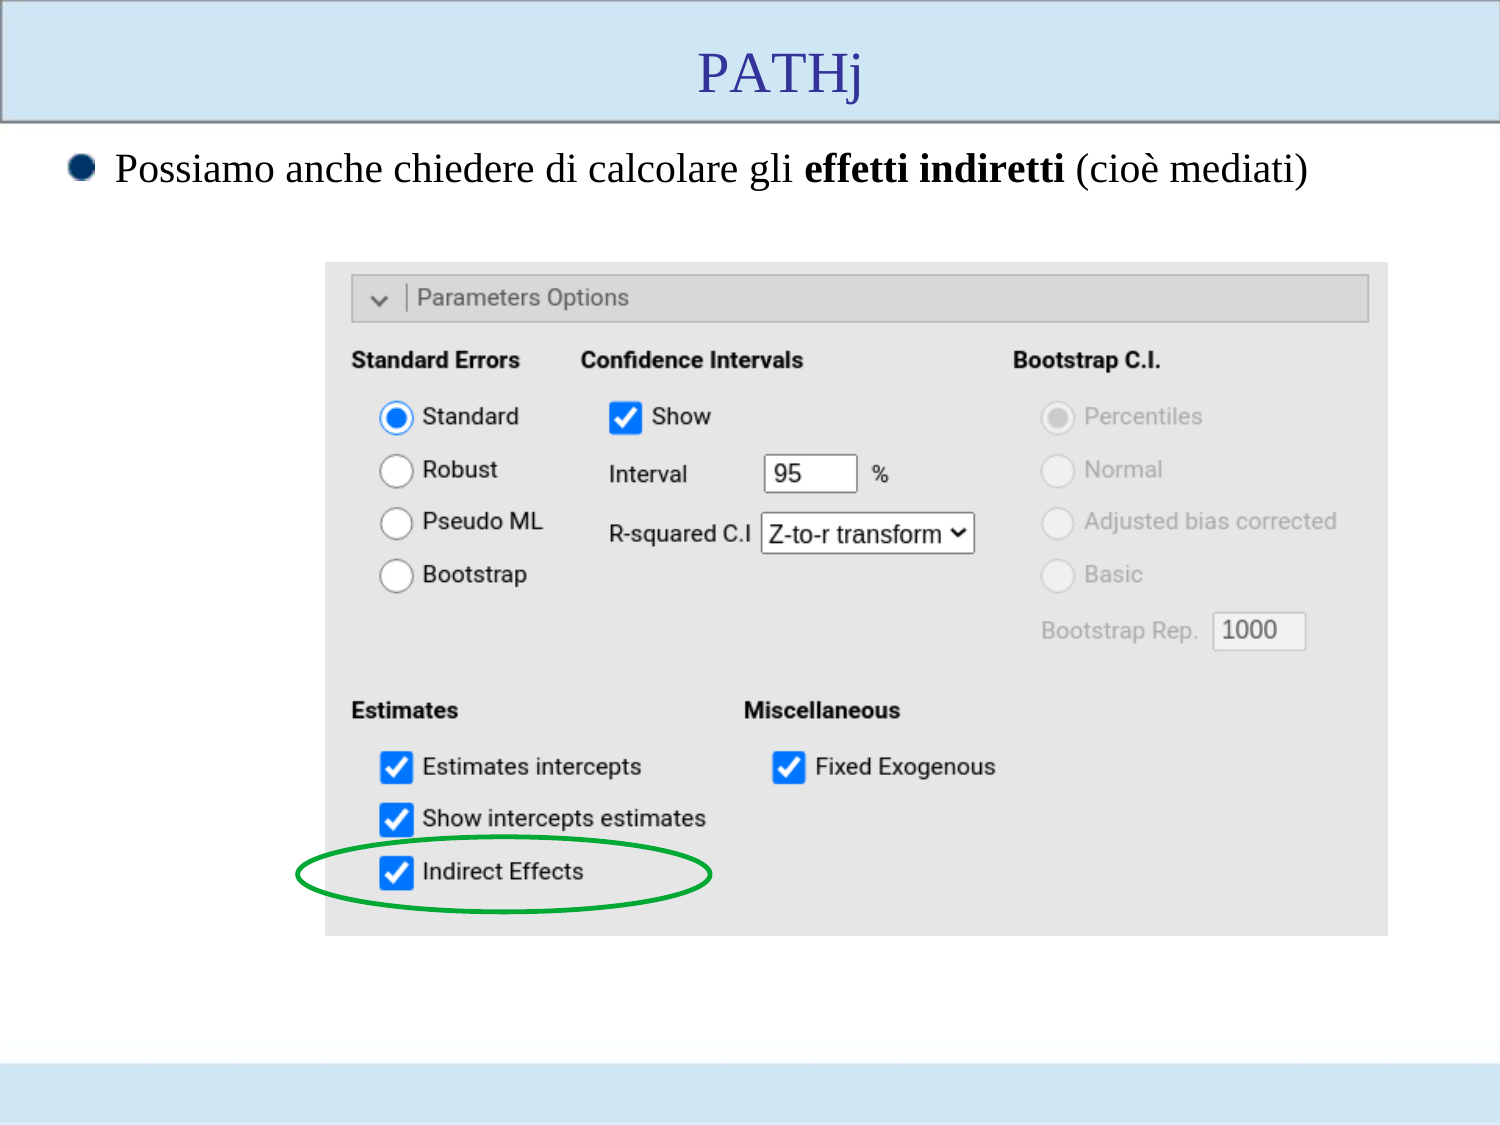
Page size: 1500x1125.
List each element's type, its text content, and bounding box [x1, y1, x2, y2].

text_box Possiamo anche chiedere di calcolare gli effetti indiretti (cioè mediati) [49, 103, 1475, 199]
title PATHj [249, 21, 1313, 103]
picture [0, 0, 1500, 1125]
